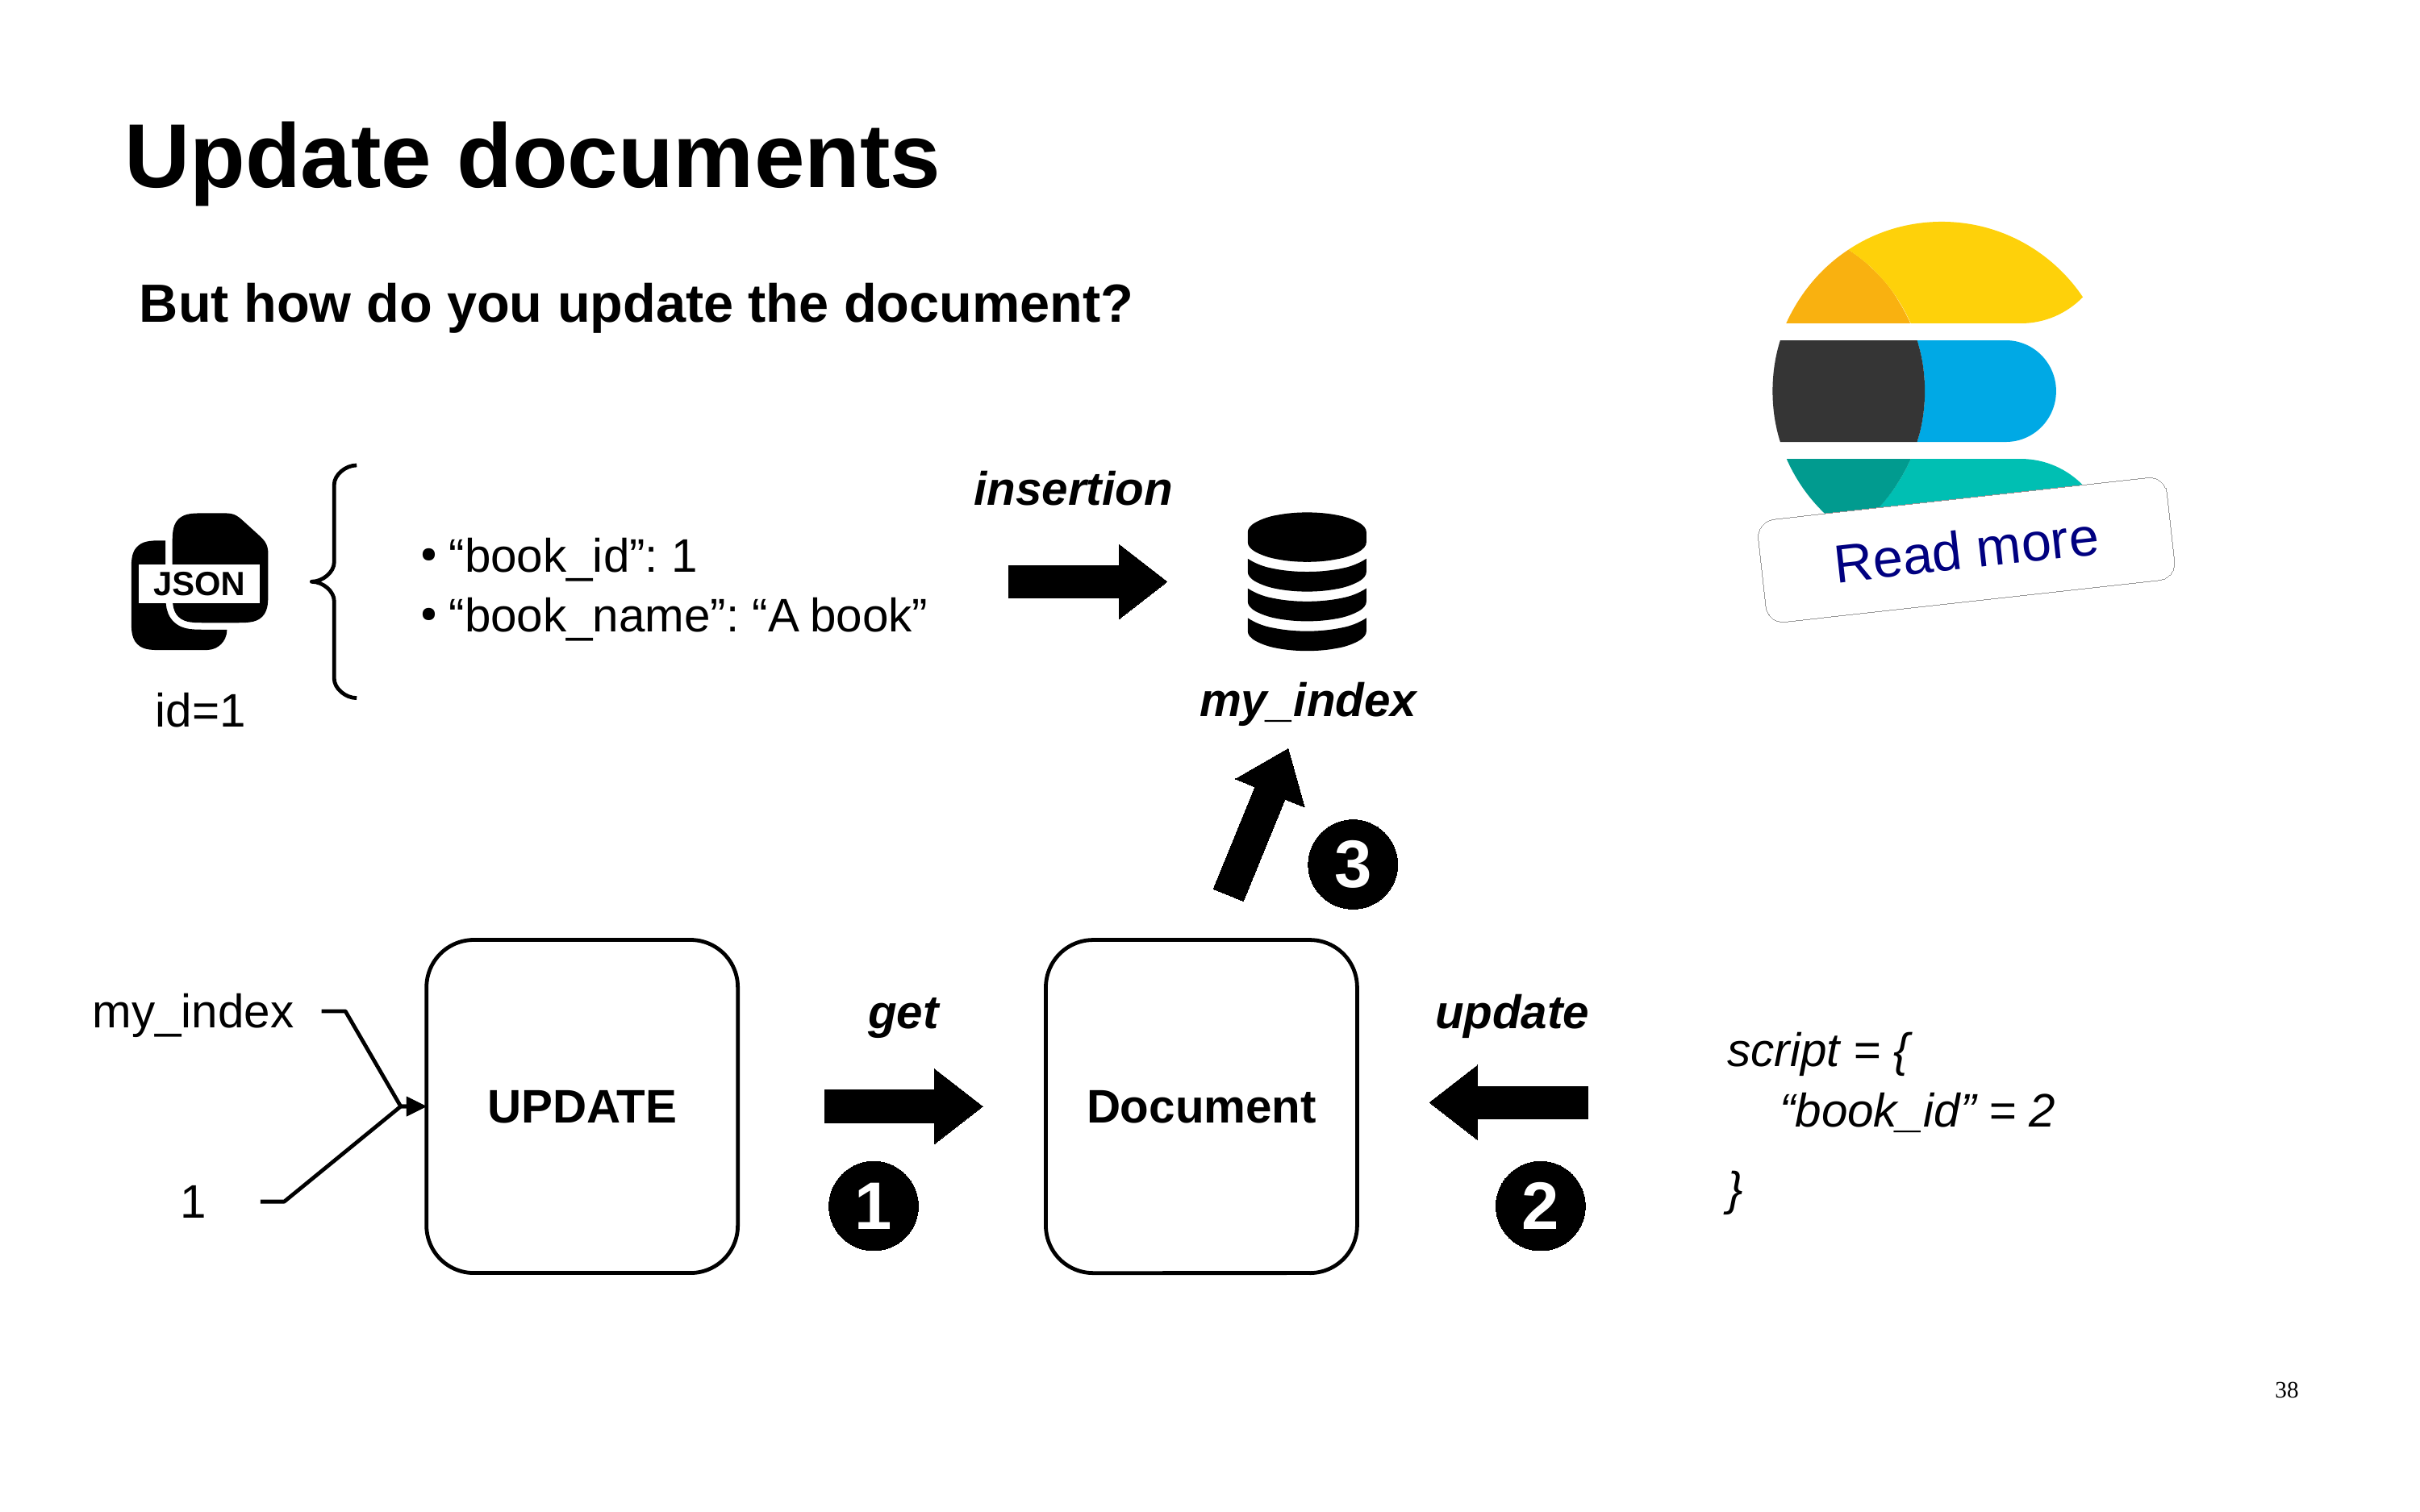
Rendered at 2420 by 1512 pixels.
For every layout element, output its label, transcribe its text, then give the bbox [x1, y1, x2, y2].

text_box my_index [1163, 644, 1454, 748]
text_box [1008, 544, 1167, 619]
text_box 1 [828, 1161, 919, 1251]
text_box UPDATE [426, 939, 738, 1273]
picture [1239, 512, 1378, 644]
text_box Read more [1758, 477, 2175, 623]
text_box id=1 [133, 675, 268, 745]
text_box script = { “book_id” = 2 } [1715, 991, 2131, 1222]
text_box JSON [139, 564, 260, 603]
text_box [1429, 1064, 1588, 1140]
text_box update [1404, 956, 1621, 1060]
text_box Document [1045, 939, 1358, 1273]
text_box [1213, 748, 1305, 902]
text_box [824, 1068, 983, 1144]
text_box But how do you update the document? [112, 252, 1332, 355]
text_box 1 [126, 1167, 261, 1237]
text_box “book_id”: 1 “book_name”: “A book” [408, 515, 1027, 648]
text_box my_index [65, 978, 322, 1043]
text_box Update documents [112, 61, 1287, 251]
picture [117, 499, 282, 664]
picture [1729, 200, 2129, 586]
text_box 2 [1496, 1161, 1586, 1251]
text_box insertion [928, 432, 1219, 536]
text_box 3 [1308, 819, 1398, 910]
text_box get [846, 956, 961, 1060]
